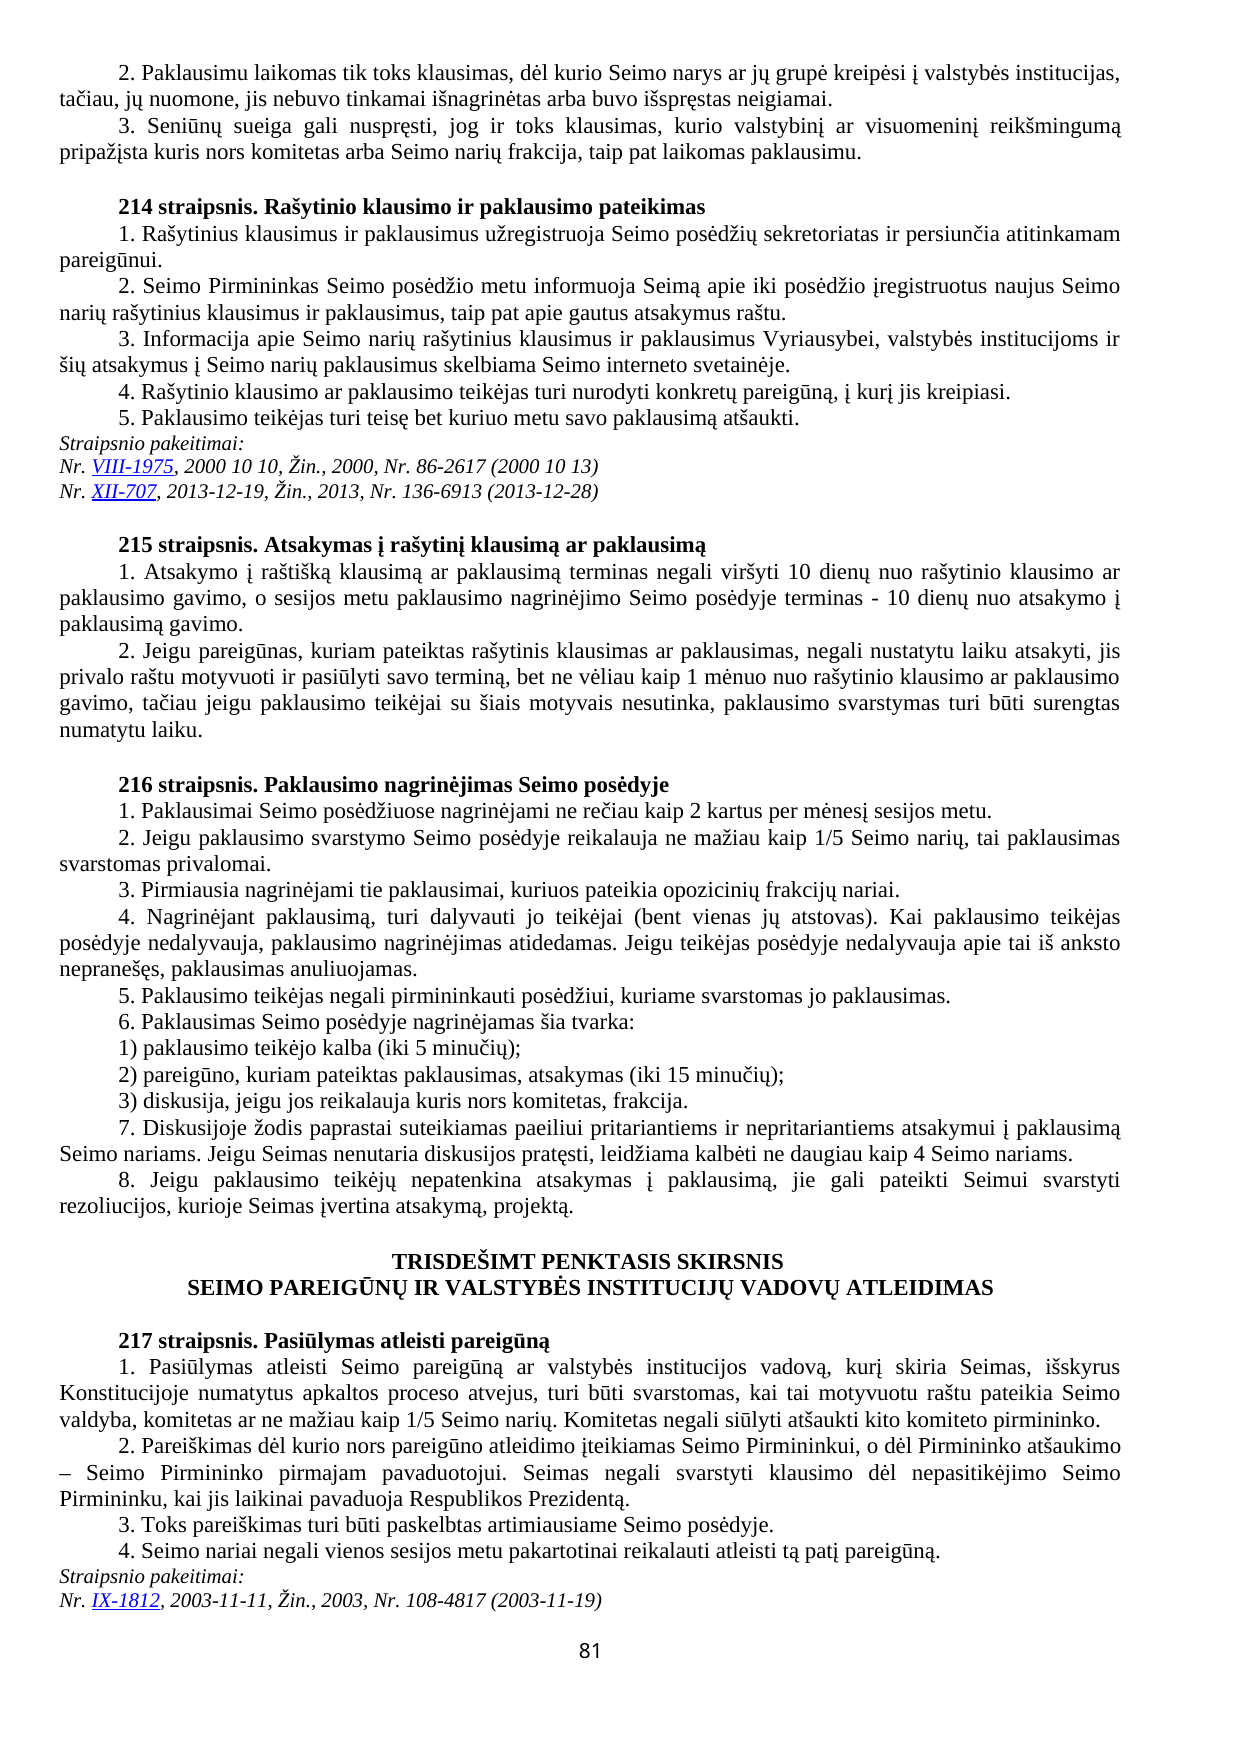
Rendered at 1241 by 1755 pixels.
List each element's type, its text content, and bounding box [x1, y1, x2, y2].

text TRISDEŠIMT PENKTASIS SKIRSNIS [59, 1248, 1122, 1274]
text 2. Pareiškimas dėl kurio nors pareigūno atleidimo įteikiamas Seimo Pirmininkui, o dėl Pirmininko atšaukimo – Seimo Pirmininko pirmajam pavaduotojui. Seimas negali svarstyti klausimo dėl nepasitikėjimo Seimo Pirmininku, kai jis laikinai pavaduoja Respublikos Prezidentą. [59, 1432, 1122, 1511]
text 1. Pasiūlymas atleisti Seimo pareigūną ar valstybės institucijos vadovą, kurį skiria Seimas, išskyrus Konstitucijoje numatytus apkaltos proceso atvejus, turi būti svarstomas, kai tai motyvuotu raštu pateikia Seimo valdyba, komitetas ar ne mažiau kaip 1/5 Seimo narių. Komitetas negali siūlyti atšaukti kito komiteto pirmininko. [59, 1353, 1122, 1432]
text 2. Seimo Pirmininkas Seimo posėdžio metu informuoja Seimą apie iki posėdžio įregistruotus naujus Seimo narių rašytinius klausimus ir paklausimus, taip pat apie gautus atsakymus raštu. [59, 272, 1122, 325]
text 3) diskusija, jeigu jos reikalauja kuris nors komitetas, frakcija. [59, 1087, 1122, 1113]
text 2) pareigūno, kuriam pateiktas paklausimas, atsakymas (iki 15 minučių); [59, 1061, 1122, 1087]
text 6. Paklausimas Seimo posėdyje nagrinėjamas šia tvarka: [59, 1008, 1122, 1034]
text 1. Paklausimai Seimo posėdžiuose nagrinėjami ne rečiau kaip 2 kartus per mėnesį sesijos metu. [59, 797, 1122, 824]
text 3. Toks pareiškimas turi būti paskelbtas artimiausiame Seimo posėdyje. [59, 1511, 1122, 1538]
text 2. Jeigu paklausimo svarstymo Seimo posėdyje reikalauja ne mažiau kaip 1/5 Seimo narių, tai paklausimas svarstomas privalomai. [59, 824, 1122, 876]
text 1) paklausimo teikėjo kalba (iki 5 minučių); [59, 1034, 1122, 1061]
text SEIMO PAREIGŪNŲ IR VALSTYBĖS INSTITUCIJŲ VADOVŲ ATLEIDIMAS [59, 1274, 1122, 1300]
text 1. Rašytinius klausimus ir paklausimus užregistruoja Seimo posėdžių sekretoriatas ir persiunčia atitinkamam pareigūnui. [59, 219, 1122, 272]
text 3. Seniūnų sueiga gali nuspręsti, jog ir toks klausimas, kurio valstybinį ar visuomeninį reikšmingumą pripažįsta kuris nors komitetas arba Seimo narių frakcija, taip pat laikomas paklausimu. [59, 112, 1122, 164]
text 217 straipsnis. Pasiūlymas atleisti pareigūną [59, 1327, 1122, 1353]
text 216 straipsnis. Paklausimo nagrinėjimas Seimo posėdyje [59, 771, 1122, 797]
text 3. Pirmiausia nagrinėjami tie paklausimai, kuriuos pateikia opozicinių frakcijų nariai. [59, 876, 1122, 903]
text 1. Atsakymo į raštišką klausimą ar paklausimą terminas negali viršyti 10 dienų nuo rašytinio klausimo ar paklausimo gavimo, o sesijos metu paklausimo nagrinėjimo Seimo posėdyje terminas - 10 dienų nuo atsakymo į paklausimą gavimo. [59, 558, 1122, 637]
text 4. Rašytinio klausimo ar paklausimo teikėjas turi nurodyti konkretų pareigūną, į kurį jis kreipiasi. [59, 378, 1122, 404]
text 3. Informacija apie Seimo narių rašytinius klausimus ir paklausimus Vyriausybei, valstybės institucijoms ir šių atsakymus į Seimo narių paklausimus skelbiama Seimo interneto svetainėje. [59, 325, 1122, 378]
text 7. Diskusijoje žodis paprastai suteikiamas paeiliui pritariantiems ir nepritariantiems atsakymui į paklausimą Seimo nariams. Jeigu Seimas nenutaria diskusijos pratęsti, leidžiama kalbėti ne daugiau kaip 4 Seimo nariams. [59, 1113, 1122, 1166]
text Straipsnio pakeitimai: [59, 430, 1122, 454]
text 4. Nagrinėjant paklausimą, turi dalyvauti jo teikėjai (bent vienas jų atstovas). Kai paklausimo teikėjas posėdyje nedalyvauja, paklausimo nagrinėjimas atidedamas. Jeigu teikėjas posėdyje nedalyvauja apie tai iš anksto nepranešęs, paklausimas anuliuojamas. [59, 903, 1122, 982]
text 2. Jeigu pareigūnas, kuriam pateiktas rašytinis klausimas ar paklausimas, negali nustatytu laiku atsakyti, jis privalo raštu motyvuoti ir pasiūlyti savo terminą, bet ne vėliau kaip 1 mėnuo nuo rašytinio klausimo ar paklausimo gavimo, tačiau jeigu paklausimo teikėjai su šiais motyvais nesutinka, paklausimo svarstymas turi būti surengtas numatytu laiku. [59, 637, 1122, 742]
text 215 straipsnis. Atsakymas į rašytinį klausimą ar paklausimą [59, 531, 1122, 558]
text Nr. IX-1812, 2003-11-11, Žin., 2003, Nr. 108-4817 (2003-11-19) [59, 1588, 1122, 1612]
text 2. Paklausimu laikomas tik toks klausimas, dėl kurio Seimo narys ar jų grupė kreipėsi į valstybės institucijas, tačiau, jų nuomone, jis nebuvo tinkamai išnagrinėtas arba buvo išspręstas neigiamai. [59, 59, 1122, 112]
text 8. Jeigu paklausimo teikėjų nepatenkina atsakymas į paklausimą, jie gali pateikti Seimui svarstyti rezoliucijos, kurioje Seimas įvertina atsakymą, projektą. [59, 1166, 1122, 1219]
text 214 straipsnis. Rašytinio klausimo ir paklausimo pateikimas [59, 193, 1122, 219]
text 5. Paklausimo teikėjas turi teisę bet kuriuo metu savo paklausimą atšaukti. [59, 404, 1122, 430]
text Nr. XII-707, 2013-12-19, Žin., 2013, Nr. 136-6913 (2013-12-28) [59, 478, 1122, 503]
text 5. Paklausimo teikėjas negali pirmininkauti posėdžiui, kuriame svarstomas jo paklausimas. [59, 982, 1122, 1008]
text 4. Seimo nariai negali vienos sesijos metu pakartotinai reikalauti atleisti tą patį pareigūną. [59, 1538, 1122, 1564]
text Straipsnio pakeitimai: [59, 1564, 1122, 1588]
text Nr. VIII-1975, 2000 10 10, Žin., 2000, Nr. 86-2617 (2000 10 13) [59, 454, 1122, 478]
